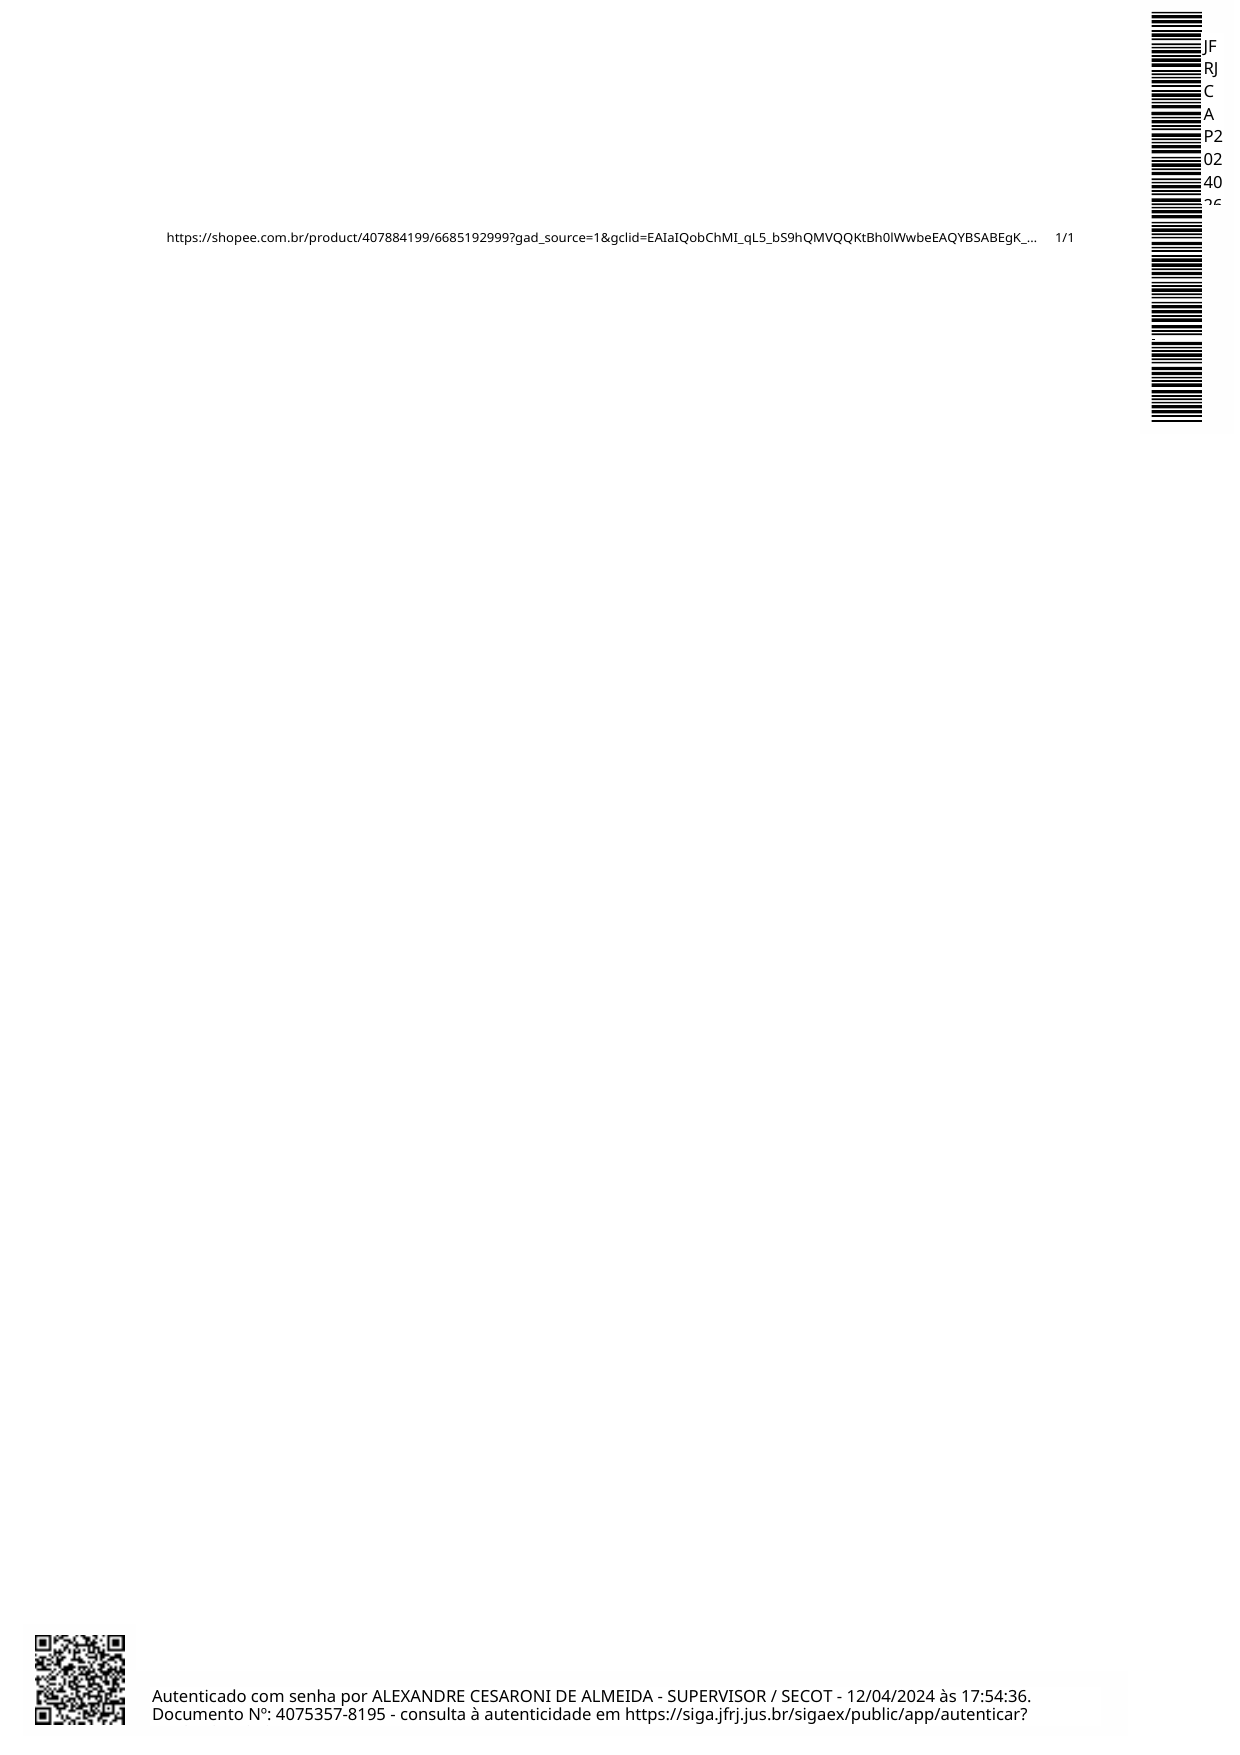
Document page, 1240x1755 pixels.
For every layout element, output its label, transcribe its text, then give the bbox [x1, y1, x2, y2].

text https://shopee.com.br/product/407884199/6685192999?gad_source=1&gclid=EAIaIQobChMI_qL5_bS9hQMVQQKtBh0lWwbeEAQYBSABEgK_… 1/1 [166, 229, 1140, 246]
text JFRJCAP202402680A [1203, 34, 1224, 204]
